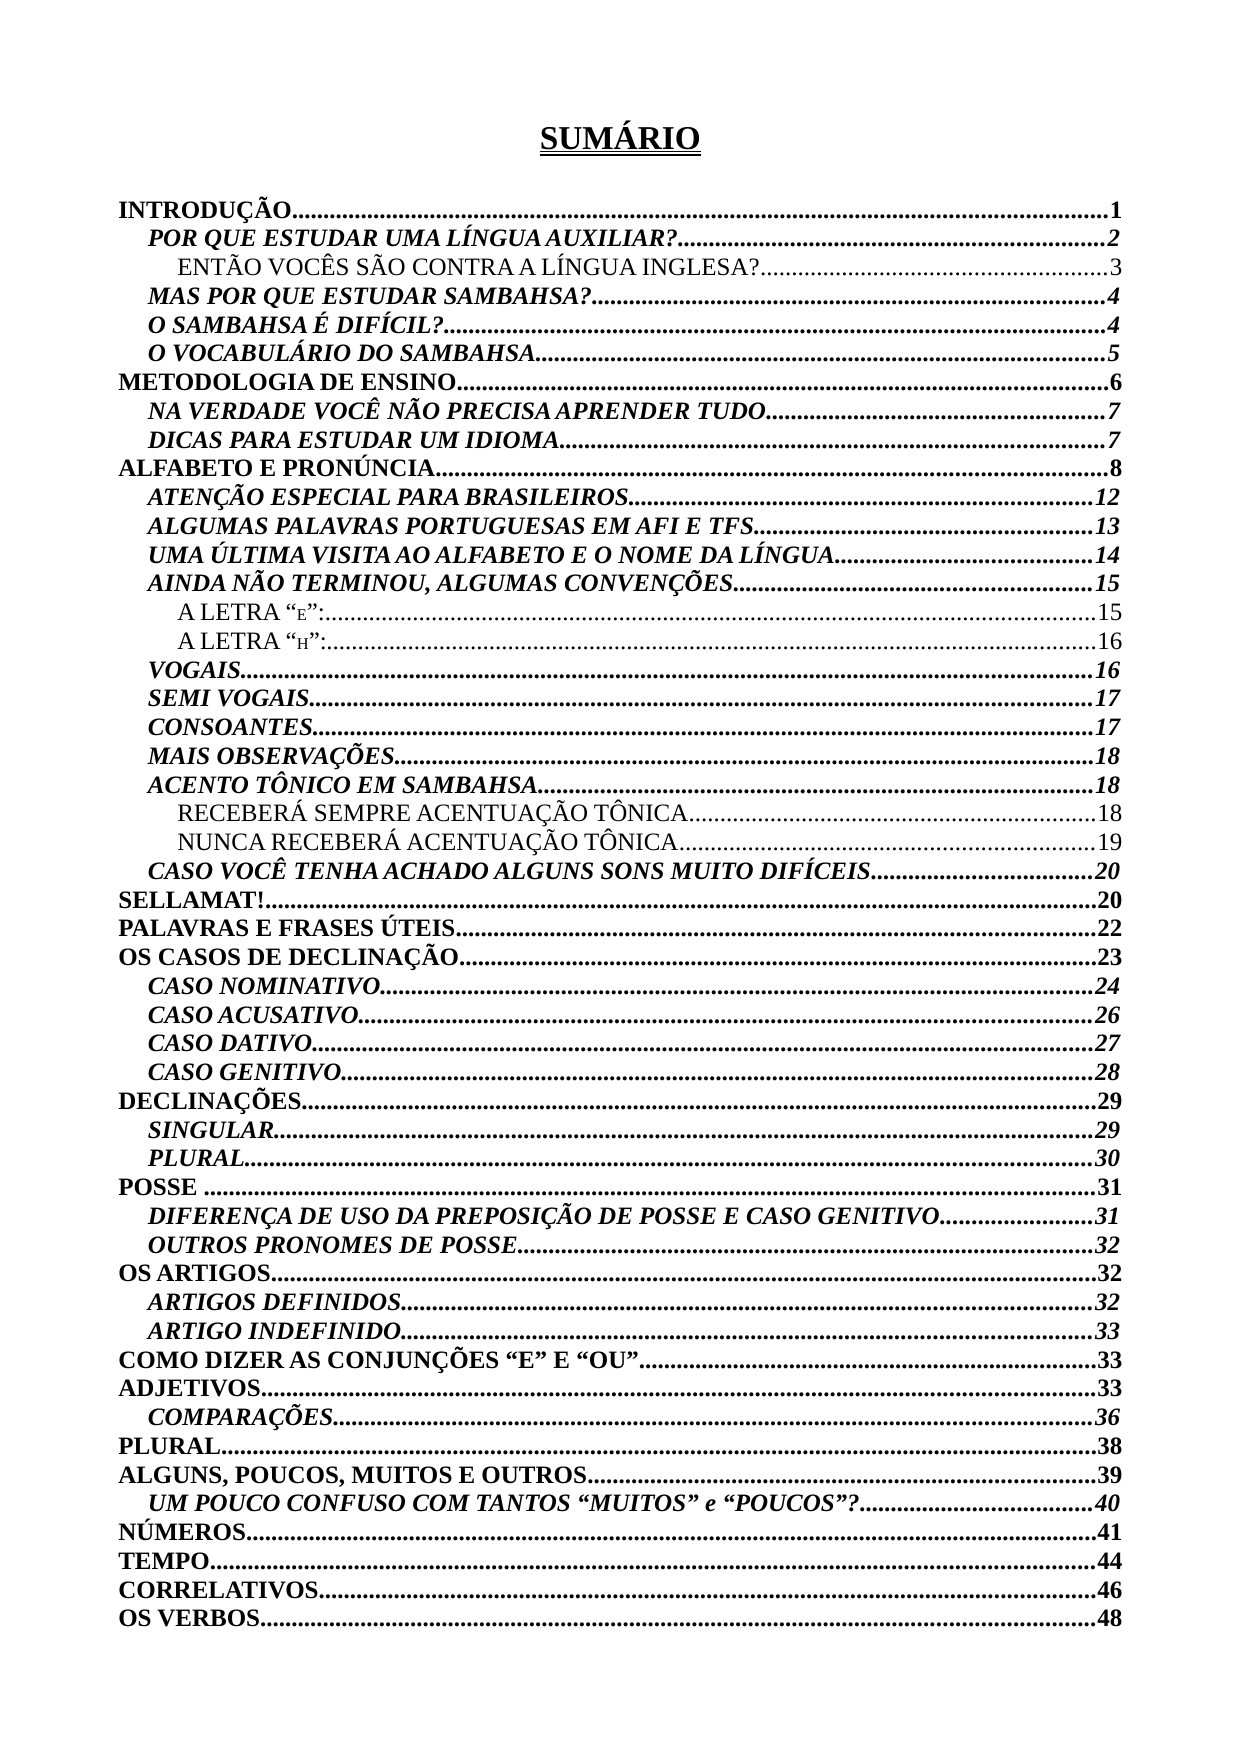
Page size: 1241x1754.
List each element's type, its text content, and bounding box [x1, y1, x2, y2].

text DECLINAÇÕES 29 [118, 1086, 1122, 1115]
text ALGUMAS PALAVRAS PORTUGUESAS EM AFI E TFS 13 [148, 511, 1122, 540]
text SINGULAR 29 [148, 1115, 1122, 1143]
text ENTÃO VOCÊS SÃO CONTRA A LÍNGUA INGLESA? 3 [177, 252, 1122, 281]
text MAS POR QUE ESTUDAR SAMBAHSA? 4 [148, 281, 1122, 310]
text ALFABETO E PRONÚNCIA 8 [118, 453, 1122, 482]
text COMO DIZER AS CONJUNÇÕES “E” E “OU” 33 [118, 1345, 1122, 1373]
text METODOLOGIA DE ENSINO 6 [118, 367, 1122, 396]
text DIFERENÇA DE USO DA PREPOSIÇÃO DE POSSE E CASO GENITIVO 31 [148, 1201, 1122, 1230]
text INTRODUÇÃO 1 [118, 195, 1122, 223]
text COMPARAÇÕES 36 [148, 1402, 1122, 1431]
text OS VERBOS 48 [118, 1603, 1122, 1632]
text ALGUNS, POUCOS, MUITOS E OUTROS 39 [118, 1460, 1122, 1488]
text CONSOANTES 17 [148, 712, 1122, 741]
text SEMI VOGAIS 17 [148, 683, 1122, 712]
text A LETRA “h”: 16 [177, 626, 1122, 655]
text OS ARTIGOS 32 [118, 1258, 1122, 1287]
text NA VERDADE VOCÊ NÃO PRECISA APRENDER TUDO 7 [148, 396, 1122, 425]
text ACENTO TÔNICO EM SAMBAHSA 18 [148, 770, 1122, 798]
text ARTIGO INDEFINIDO 33 [148, 1316, 1122, 1345]
subtitle SUMÁRIO [118, 118, 1122, 156]
text CASO GENITIVO 28 [148, 1057, 1122, 1086]
text PLURAL 30 [148, 1143, 1122, 1172]
text O SAMBAHSA É DIFÍCIL? 4 [148, 310, 1122, 338]
text RECEBERÁ SEMPRE ACENTUAÇÃO TÔNICA 18 [177, 798, 1122, 827]
text DICAS PARA ESTUDAR UM IDIOMA 7 [148, 425, 1122, 453]
text PALAVRAS E FRASES ÚTEIS 22 [118, 913, 1122, 942]
text POSSE 31 [118, 1172, 1122, 1201]
text VOGAIS 16 [148, 655, 1122, 683]
text ARTIGOS DEFINIDOS 32 [148, 1287, 1122, 1316]
text SELLAMAT! 20 [118, 885, 1122, 913]
text MAIS OBSERVAÇÕES 18 [148, 741, 1122, 770]
text OUTROS PRONOMES DE POSSE 32 [148, 1230, 1122, 1258]
text CORRELATIVOS 46 [118, 1575, 1122, 1603]
text UMA ÚLTIMA VISITA AO ALFABETO E O NOME DA LÍNGUA 14 [148, 540, 1122, 568]
text NÚMEROS 41 [118, 1517, 1122, 1546]
text CASO NOMINATIVO 24 [148, 971, 1122, 1000]
text TEMPO 44 [118, 1546, 1122, 1575]
text ATENÇÃO ESPECIAL PARA BRASILEIROS 12 [148, 482, 1122, 511]
text POR QUE ESTUDAR UMA LÍNGUA AUXILIAR? 2 [148, 223, 1122, 252]
text CASO VOCÊ TENHA ACHADO ALGUNS SONS MUITO DIFÍCEIS 20 [148, 856, 1122, 885]
text O VOCABULÁRIO DO SAMBAHSA 5 [148, 338, 1122, 367]
text PLURAL 38 [118, 1431, 1122, 1460]
text AINDA NÃO TERMINOU, ALGUMAS CONVENÇÕES 15 [148, 568, 1122, 597]
text OS CASOS DE DECLINAÇÃO 23 [118, 942, 1122, 971]
text NUNCA RECEBERÁ ACENTUAÇÃO TÔNICA 19 [177, 827, 1122, 856]
text CASO ACUSATIVO 26 [148, 1000, 1122, 1028]
text UM POUCO CONFUSO COM TANTOS “MUITOS” e “POUCOS”? 40 [148, 1488, 1122, 1517]
text A LETRA “e”: 15 [177, 597, 1122, 626]
text CASO DATIVO 27 [148, 1028, 1122, 1057]
text ADJETIVOS 33 [118, 1373, 1122, 1402]
